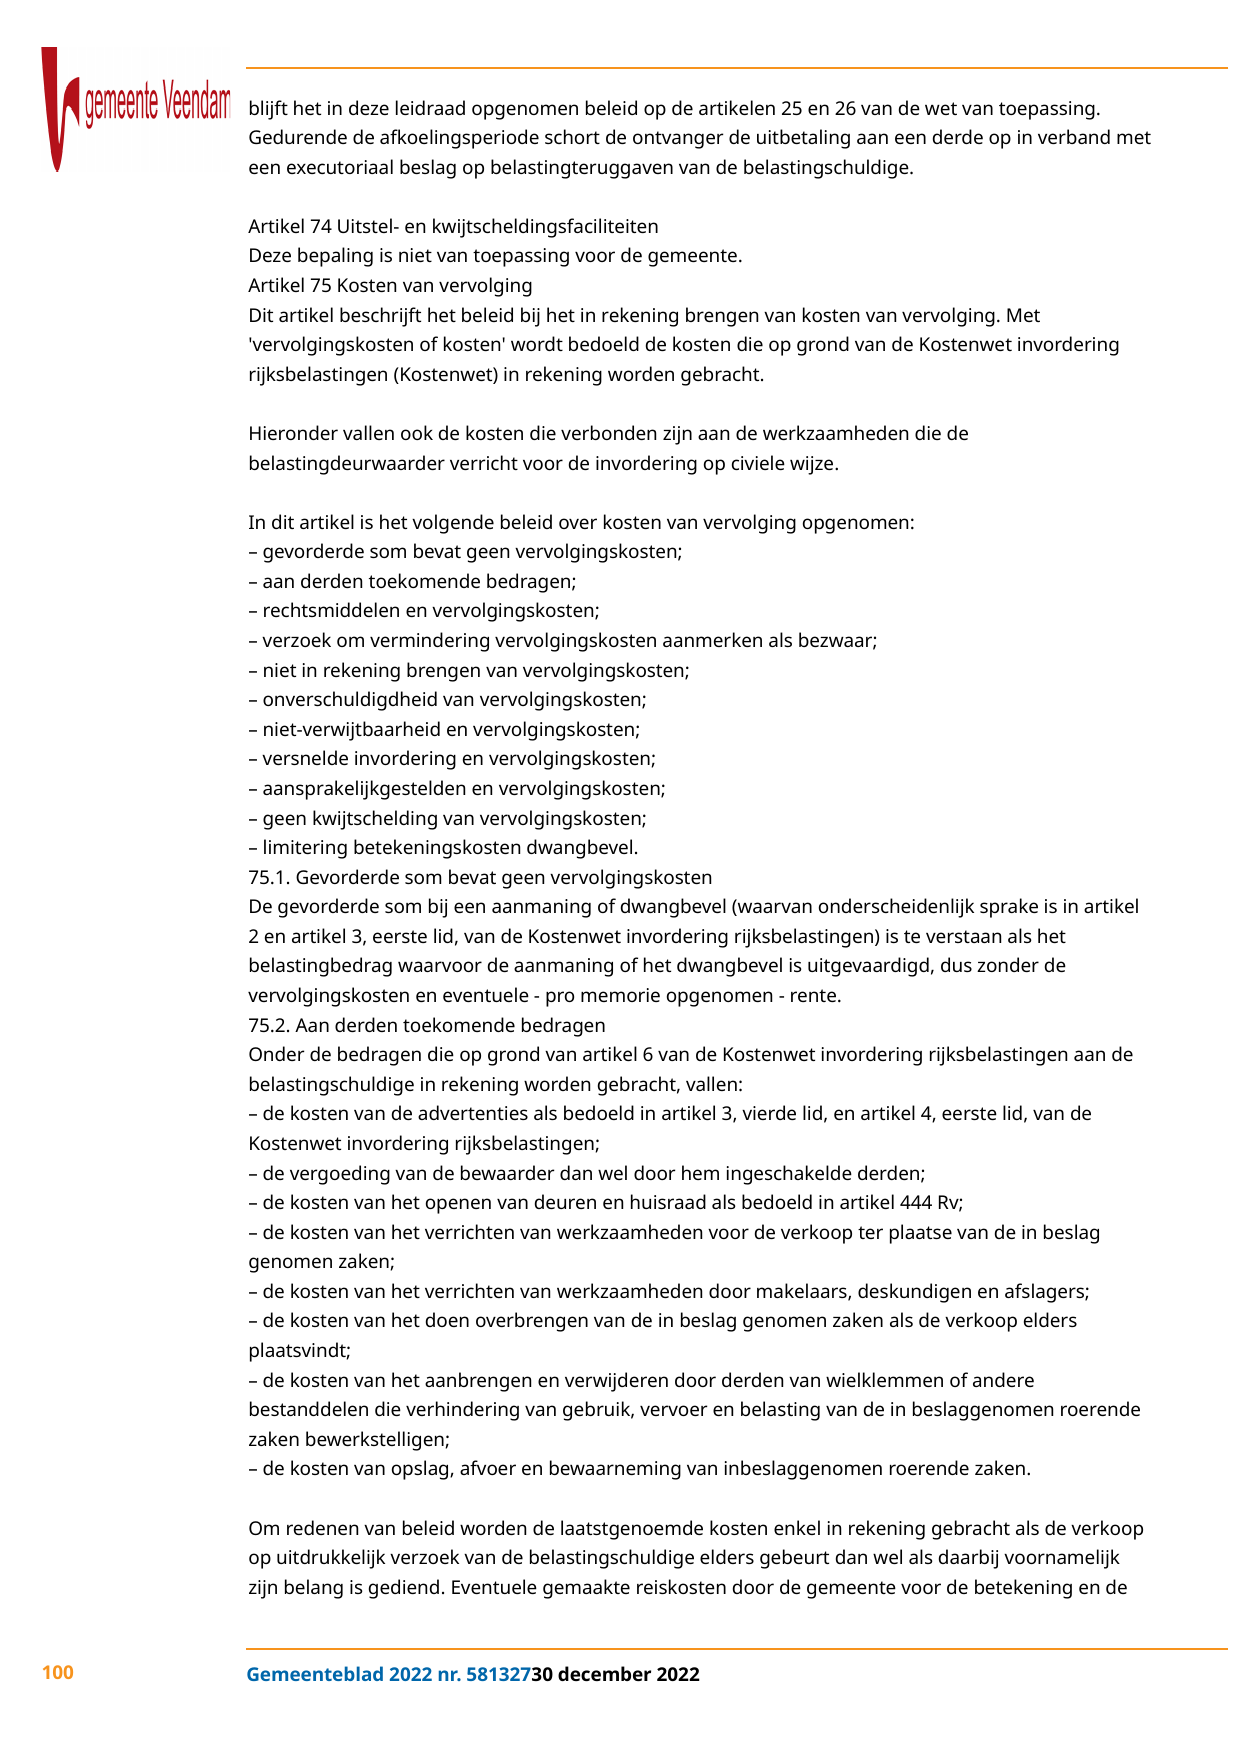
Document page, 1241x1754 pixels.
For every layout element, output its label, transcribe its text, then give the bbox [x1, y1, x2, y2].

text – de kosten van het aanbrengen en verwijderen door derden van wielklemmen of andere bestanddelen die verhindering van gebruik, vervoer en belasting van de in beslaggenomen roerende zaken bewerkstelligen; [248, 1367, 1152, 1452]
text – de vergoeding van de bewaarder dan wel door hem ingeschakelde derden; [248, 1160, 1152, 1186]
text – limitering betekeningskosten dwangbevel. [248, 834, 1152, 860]
text – versnelde invordering en vervolgingskosten; [248, 746, 1152, 771]
text 75.2. Aan derden toekomende bedragen [248, 1012, 1152, 1038]
text Om redenen van beleid worden de laatstgenoemde kosten enkel in rekening gebracht als de verkoop op uitdrukkelijk verzoek van de belastingschuldige elders gebeurt dan wel als daarbij voornamelijk zijn belang is gediend. Eventuele gemaakte reiskosten door de gemeente voor de betekening en de [248, 1515, 1152, 1600]
text – de kosten van opslag, afvoer en bewaarneming van inbeslaggenomen roerende zaken. [248, 1456, 1152, 1481]
text – geen kwijtschelding van vervolgingskosten; [248, 805, 1152, 831]
text – aansprakelijkgestelden en vervolgingskosten; [248, 775, 1152, 801]
text – de kosten van het verrichten van werkzaamheden door makelaars, deskundigen en afslagers; [248, 1278, 1152, 1304]
text – de kosten van het openen van deuren en huisraad als bedoeld in artikel 444 Rv; [248, 1189, 1152, 1215]
text Onder de bedragen die op grond van artikel 6 van de Kostenwet invordering rijksbelastingen aan de belastingschuldige in rekening worden gebracht, vallen: [248, 1041, 1152, 1097]
text De gevorderde som bij een aanmaning of dwangbevel (waarvan onderscheidenlijk sprake is in artikel 2 en artikel 3, eerste lid, van de Kostenwet invordering rijksbelastingen) is te verstaan als het belastingbedrag waarvoor de aanmaning of het dwangbevel is uitgevaardigd, dus zonder de vervolgingskosten en eventuele - pro memorie opgenomen - rente. [248, 893, 1152, 1008]
text – de kosten van de advertenties als bedoeld in artikel 3, vierde lid, en artikel 4, eerste lid, van de Kostenwet invordering rijksbelastingen; [248, 1101, 1152, 1156]
text In dit artikel is het volgende beleid over kosten van vervolging opgenomen: [248, 509, 1152, 535]
text – niet-verwijtbaarheid en vervolgingskosten; [248, 716, 1152, 742]
text – verzoek om vermindering vervolgingskosten aanmerken als bezwaar; [248, 627, 1152, 653]
text – aan derden toekomende bedragen; [248, 568, 1152, 594]
text Dit artikel beschrijft het beleid bij het in rekening brengen van kosten van vervolging. Met 'vervolgingskosten of kosten' wordt bedoeld de kosten die op grond van de Kostenwet invordering rijksbelastingen (Kostenwet) in rekening worden gebracht. [248, 302, 1152, 387]
text – de kosten van het verrichten van werkzaamheden voor de verkoop ter plaatse van de in beslag genomen zaken; [248, 1219, 1152, 1274]
text – gevorderde som bevat geen vervolgingskosten; [248, 538, 1152, 564]
text 75.1. Gevorderde som bevat geen vervolgingskosten [248, 864, 1152, 890]
text blijft het in deze leidraad opgenomen beleid op de artikelen 25 en 26 van de wet van toepassing. Gedurende de afkoelingsperiode schort de ontvanger de uitbetaling aan een derde op in verband met een executoriaal beslag op belastingteruggaven van de belastingschuldige. [248, 95, 1152, 180]
text – onverschuldigdheid van vervolgingskosten; [248, 686, 1152, 712]
text – rechtsmiddelen en vervolgingskosten; [248, 598, 1152, 623]
text Hieronder vallen ook de kosten die verbonden zijn aan de werkzaamheden die de belastingdeurwaarder verricht voor de invordering op civiele wijze. [248, 420, 1152, 476]
text Artikel 74 Uitstel- en kwijtscheldingsfaciliteiten [248, 213, 1152, 239]
text Deze bepaling is niet van toepassing voor de gemeente. [248, 243, 1152, 268]
picture [41, 47, 231, 172]
text – de kosten van het doen overbrengen van de in beslag genomen zaken als de verkoop elders plaatsvindt; [248, 1308, 1152, 1363]
text Artikel 75 Kosten van vervolging [248, 272, 1152, 298]
text – niet in rekening brengen van vervolgingskosten; [248, 657, 1152, 683]
